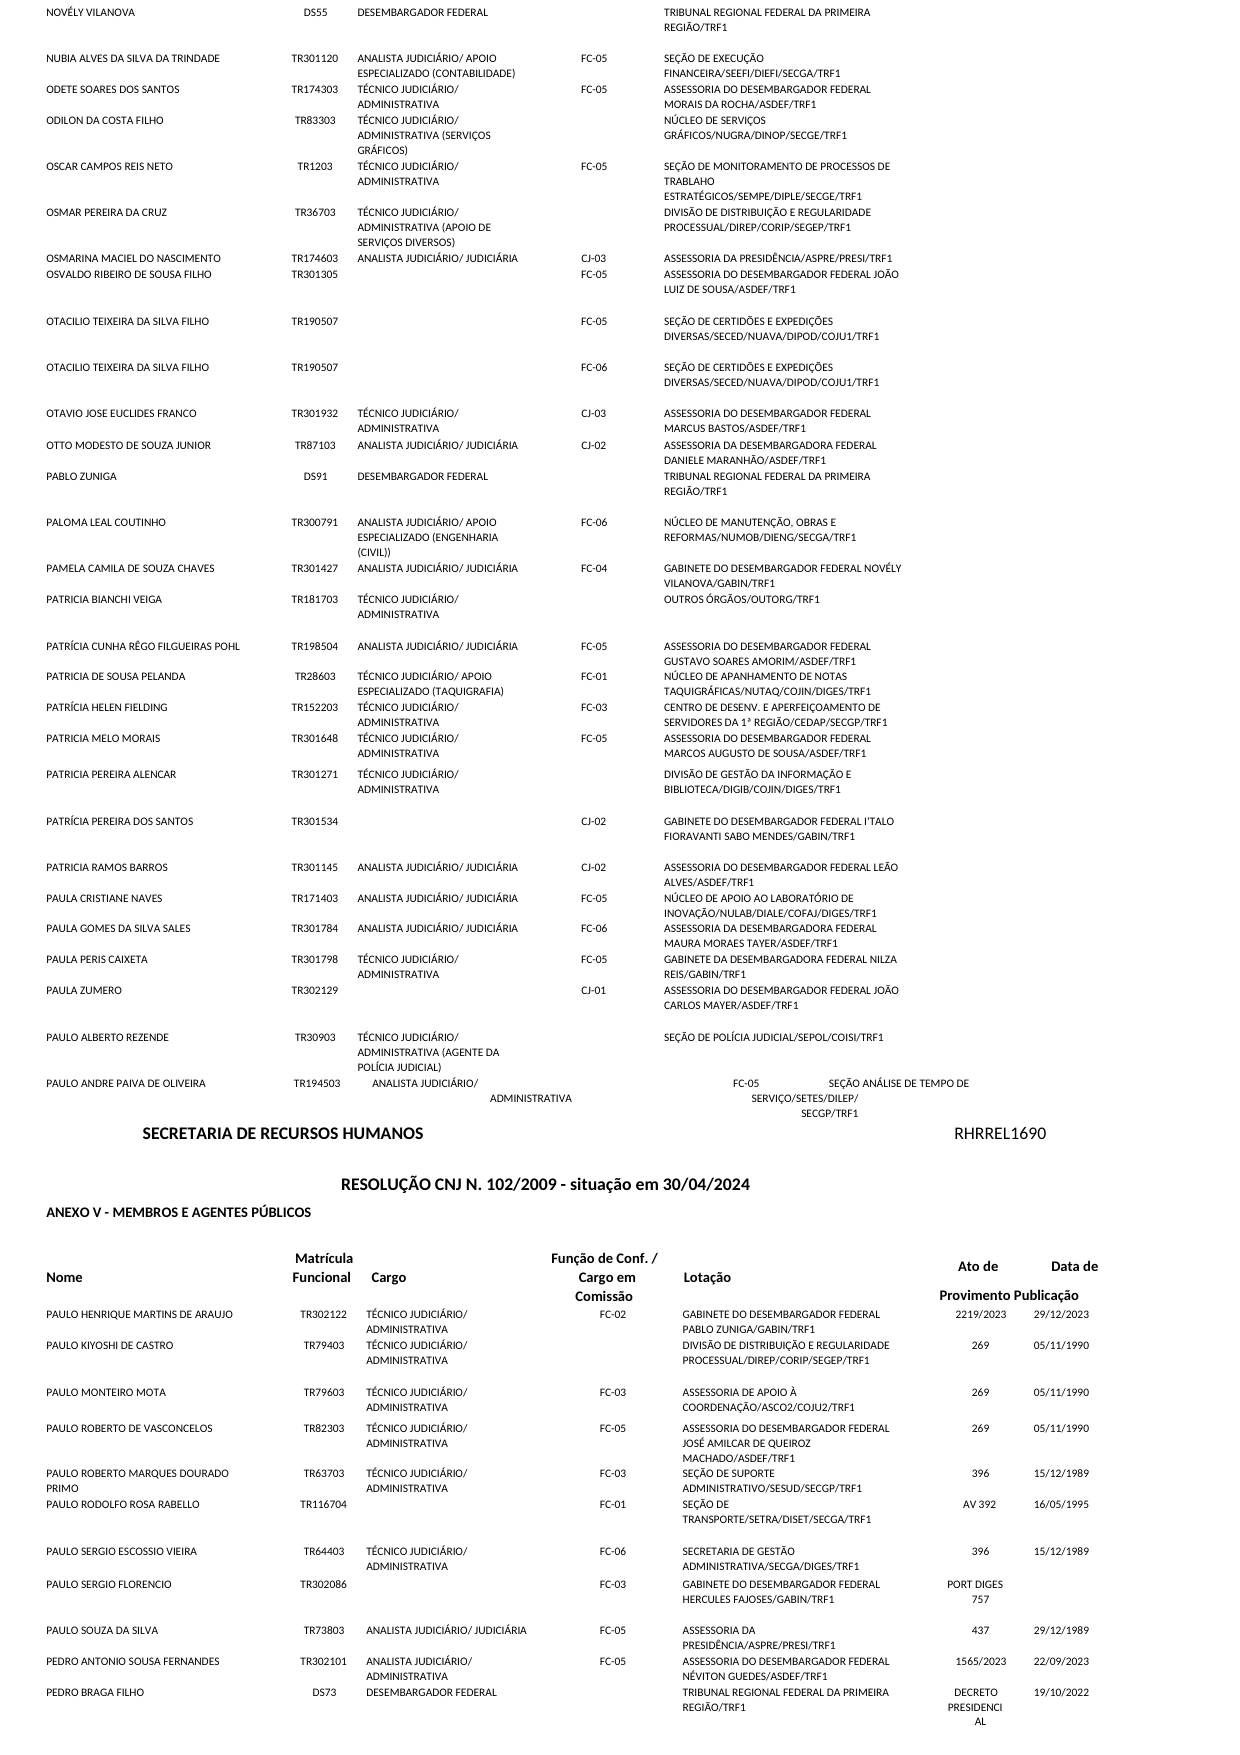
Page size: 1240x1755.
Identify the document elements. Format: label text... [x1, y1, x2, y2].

table_cell OTACILIO TEIXEIRA DA SILVA FILHO [46, 314, 284, 360]
table_cell CJ-03 [558, 252, 664, 267]
table_cell ASSESSORIA DO DESEMBARGADOR FEDERAL MARCOS AUGUSTO DE SOUSA/ASDEF/TRF1 [664, 731, 945, 767]
table_cell 16/05/1995 [1034, 1498, 1098, 1544]
table_cell SEÇÃO DE CERTIDÕES E EXPEDIÇÕES DIVERSAS/SECED/NUAVA/DIPOD/COJU1/TRF1 [664, 360, 945, 407]
table_cell DIVISÃO DE DISTRIBUIÇÃO E REGULARIDADE PROCESSUAL/DIREP/CORIP/SEGEP/TRF1 [683, 1339, 939, 1385]
table_cell [558, 593, 664, 639]
table_cell GABINETE DO DESEMBARGADOR FEDERAL HERCULES FAJOSES/GABIN/TRF1 [683, 1577, 939, 1624]
table_cell NÚCLEO DE SERVIÇOS GRÁFICOS/NUGRA/DINOP/SECGE/TRF1 [664, 113, 945, 160]
table_cell TÉCNICO JUDICIÁRIO/ ADMINISTRATIVA (AGENTE DA POLÍCIA JUDICIAL) [357, 1030, 558, 1076]
table_cell DESEMBARGADOR FEDERAL [357, 5, 558, 51]
table_cell TR301648 [284, 731, 357, 767]
table_cell ASSESSORIA DA PRESIDÊNCIA/ASPRE/PRESI/TRF1 [683, 1624, 939, 1654]
table_cell TÉCNICO JUDICIÁRIO/ ADMINISTRATIVA [357, 160, 558, 205]
table_cell GABINETE DO DESEMBARGADOR FEDERAL NOVÉLY VILANOVA/GABIN/TRF1 [664, 562, 945, 592]
text FC-05 SEÇÃO ANÁLISE DE TEMPO DE [733, 1076, 1089, 1090]
table_cell FC-05 [558, 891, 664, 922]
table_cell TÉCNICO JUDICIÁRIO/ ADMINISTRATIVA (SERVIÇOS GRÁFICOS) [357, 113, 558, 160]
table_cell ANALISTA JUDICIÁRIO/ JUDICIÁRIA [357, 639, 558, 669]
table_cell PEDRO ANTONIO SOUSA FERNANDES [46, 1654, 292, 1685]
table_cell FC-05 [558, 952, 664, 983]
table_cell PAULA CRISTIANE NAVES [46, 891, 284, 922]
table_cell ANALISTA JUDICIÁRIO/ JUDICIÁRIA [357, 252, 558, 267]
table_cell DESEMBARGADOR FEDERAL [357, 469, 558, 516]
table_cell TÉCNICO JUDICIÁRIO/ ADMINISTRATIVA [357, 768, 558, 814]
table_cell Matrícula Funcional [293, 1250, 366, 1307]
table_cell AV 392 [939, 1498, 1033, 1544]
table_cell GABINETE DA DESEMBARGADORA FEDERAL NILZA REIS/GABIN/TRF1 [664, 952, 945, 983]
text PAULO ANDRE PAIVA DE OLIVEIRA TR194503 ANALISTA JUDICIÁRIO/ [46, 1076, 601, 1090]
table_cell [558, 768, 664, 814]
table_cell TR64403 [293, 1544, 366, 1577]
table_cell TR181703 [284, 593, 357, 639]
table_cell ASSESSORIA DO DESEMBARGADOR FEDERAL MARCUS BASTOS/ASDEF/TRF1 [664, 407, 945, 438]
table_cell PATRÍCIA HELEN FIELDING [46, 700, 284, 731]
table_cell SEÇÃO DE POLÍCIA JUDICIAL/SEPOL/COISI/TRF1 [664, 1030, 945, 1076]
table_cell TR301120 [284, 51, 357, 82]
table_cell SEÇÃO DE TRANSPORTE/SETRA/DISET/SECGA/TRF1 [683, 1498, 939, 1544]
table_cell ASSESSORIA DO DESEMBARGADOR FEDERAL LEÃO ALVES/ASDEF/TRF1 [664, 860, 945, 891]
table_cell 22/09/2023 [1034, 1654, 1098, 1685]
table_cell CENTRO DE DESENV. E APERFEIÇOAMENTO DE SERVIDORES DA 1ª REGIÃO/CEDAP/SECGP/TRF1 [664, 700, 945, 731]
table_cell ODETE SOARES DOS SANTOS [46, 82, 284, 113]
table_cell NÚCLEO DE MANUTENÇÃO, OBRAS E REFORMAS/NUMOB/DIENG/SECGA/TRF1 [664, 516, 945, 562]
table_cell TÉCNICO JUDICIÁRIO/ ADMINISTRATIVA [357, 593, 558, 639]
table_cell FC-05 [551, 1421, 682, 1467]
table_cell NOVÉLY VILANOVA [46, 5, 284, 51]
table_cell 2219/2023 [939, 1307, 1033, 1338]
table_cell ASSESSORIA DO DESEMBARGADOR FEDERAL MORAIS DA ROCHA/ASDEF/TRF1 [664, 82, 945, 113]
table_cell PAULO ROBERTO DE VASCONCELOS [46, 1421, 292, 1467]
table_cell CJ-01 [558, 984, 664, 1030]
table_cell FC-05 [558, 82, 664, 113]
table_cell 269 [939, 1339, 1033, 1385]
table_cell SECRETARIA DE GESTÃO ADMINISTRATIVA/SECGA/DIGES/TRF1 [683, 1544, 939, 1577]
table_cell [357, 314, 558, 360]
table_cell [551, 1203, 682, 1249]
table_cell TÉCNICO JUDICIÁRIO/ ADMINISTRATIVA [366, 1385, 551, 1421]
table_cell 269 [939, 1421, 1033, 1467]
table_cell FC-05 [558, 268, 664, 314]
table_cell [558, 113, 664, 160]
table_cell NÚCLEO DE APOIO AO LABORATÓRIO DE INOVAÇÃO/NULAB/DIALE/COFAJ/DIGES/TRF1 [664, 891, 945, 922]
table_cell FC-03 [558, 700, 664, 731]
table_cell FC-04 [558, 562, 664, 592]
table_cell PATRICIA RAMOS BARROS [46, 860, 284, 891]
table_cell DESEMBARGADOR FEDERAL [366, 1685, 551, 1731]
table_cell CJ-02 [558, 438, 664, 469]
table_cell FC-05 [558, 314, 664, 360]
table_cell 396 [939, 1544, 1033, 1577]
table_cell NÚCLEO DE APANHAMENTO DE NOTAS TAQUIGRÁFICAS/NUTAQ/COJIN/DIGES/TRF1 [664, 670, 945, 700]
table_cell ANALISTA JUDICIÁRIO/ JUDICIÁRIA [366, 1624, 551, 1654]
table_cell ANALISTA JUDICIÁRIO/ ADMINISTRATIVA [366, 1654, 551, 1685]
table_cell OSVALDO RIBEIRO DE SOUSA FILHO [46, 268, 284, 314]
table_cell TÉCNICO JUDICIÁRIO/ ADMINISTRATIVA [366, 1307, 551, 1338]
table_cell CJ-03 [558, 407, 664, 438]
table_cell PAULO ALBERTO REZENDE [46, 1030, 284, 1076]
table_cell TR73803 [293, 1624, 366, 1654]
table_cell TR87103 [284, 438, 357, 469]
subtitle SERVIÇO/SETES/DILEP/SECGP/TRF1 [734, 1092, 858, 1121]
table_cell TR79403 [293, 1339, 366, 1385]
table_cell 05/11/1990 [1034, 1339, 1098, 1385]
table_cell TR302122 [293, 1307, 366, 1338]
table_cell TR301427 [284, 562, 357, 592]
table_cell TR79603 [293, 1385, 366, 1421]
table_cell FC-05 [551, 1624, 682, 1654]
table_cell ANALISTA JUDICIÁRIO/ JUDICIÁRIA [357, 922, 558, 952]
table_cell TÉCNICO JUDICIÁRIO/ ADMINISTRATIVA (APOIO DE SERVIÇOS DIVERSOS) [357, 205, 558, 252]
table_cell FC-06 [551, 1544, 682, 1577]
table_cell PAULO SERGIO FLORENCIO [46, 1577, 292, 1624]
table_cell TR171403 [284, 891, 357, 922]
table_cell 05/11/1990 [1034, 1385, 1098, 1421]
table_cell DS73 [293, 1685, 366, 1731]
table_cell [558, 469, 664, 516]
table_cell [366, 1498, 551, 1544]
table_cell DIVISÃO DE GESTÃO DA INFORMAÇÃO E BIBLIOTECA/DIGIB/COJIN/DIGES/TRF1 [664, 768, 945, 814]
table_cell Função de Conf. / Cargo em Comissão [551, 1250, 682, 1307]
table_cell FC-06 [558, 922, 664, 952]
table_cell TR300791 [284, 516, 357, 562]
table_cell TR116704 [293, 1498, 366, 1544]
table_cell FC-05 [558, 639, 664, 669]
table_cell ODILON DA COSTA FILHO [46, 113, 284, 160]
table_cell PAULO SOUZA DA SILVA [46, 1624, 292, 1654]
table_cell [558, 205, 664, 252]
table_cell TRIBUNAL REGIONAL FEDERAL DA PRIMEIRA REGIÃO/TRF1 [664, 469, 945, 516]
table_cell TR36703 [284, 205, 357, 252]
table_cell TR301932 [284, 407, 357, 438]
table_cell 29/12/1989 [1034, 1624, 1098, 1654]
table_cell SEÇÃO DE SUPORTE ADMINISTRATIVO/SESUD/SECGP/TRF1 [683, 1467, 939, 1498]
table_cell TÉCNICO JUDICIÁRIO/ ADMINISTRATIVA [357, 731, 558, 767]
table_cell Lotação [683, 1250, 939, 1307]
table_cell 269 [939, 1385, 1033, 1421]
table_cell TR301534 [284, 814, 357, 860]
table_cell 05/11/1990 [1034, 1421, 1098, 1467]
table_cell PATRICIA PEREIRA ALENCAR [46, 768, 284, 814]
table_cell DIVISÃO DE DISTRIBUIÇÃO E REGULARIDADE PROCESSUAL/DIREP/CORIP/SEGEP/TRF1 [664, 205, 945, 252]
table_cell FC-03 [551, 1467, 682, 1498]
table_cell OUTROS ÓRGÃOS/OUTORG/TRF1 [664, 593, 945, 639]
table_cell PEDRO BRAGA FILHO [46, 1685, 292, 1731]
table_cell OTACILIO TEIXEIRA DA SILVA FILHO [46, 360, 284, 407]
table_cell OSMAR PEREIRA DA CRUZ [46, 205, 284, 252]
table_cell TÉCNICO JUDICIÁRIO/ ADMINISTRATIVA [357, 952, 558, 983]
table_cell TR28603 [284, 670, 357, 700]
table_cell TR30903 [284, 1030, 357, 1076]
table_cell SEÇÃO DE EXECUÇÃO FINANCEIRA/SEEFI/DIEFI/SECGA/TRF1 [664, 51, 945, 82]
table_cell PATRICIA DE SOUSA PELANDA [46, 670, 284, 700]
table_header RHRREL1690 [939, 1122, 1098, 1249]
table_cell PAULO KIYOSHI DE CASTRO [46, 1339, 292, 1385]
table_cell TR302086 [293, 1577, 366, 1624]
table_cell FC-05 [558, 51, 664, 82]
table_cell PAULA GOMES DA SILVA SALES [46, 922, 284, 952]
table_cell TR190507 [284, 360, 357, 407]
table_cell FC-01 [558, 670, 664, 700]
table_cell Nome [46, 1250, 292, 1307]
table_cell PABLO ZUNIGA [46, 469, 284, 516]
table_cell ASSESSORIA DO DESEMBARGADOR FEDERAL JOSÉ AMILCAR DE QUEIROZ MACHADO/ASDEF/TRF1 [683, 1421, 939, 1467]
table_cell 1565/2023 [939, 1654, 1033, 1685]
table_cell TR63703 [293, 1467, 366, 1498]
table_cell [357, 360, 558, 407]
table_cell DS91 [284, 469, 357, 516]
table_cell PAULA ZUMERO [46, 984, 284, 1030]
table_cell ASSESSORIA DA DESEMBARGADORA FEDERAL DANIELE MARANHÃO/ASDEF/TRF1 [664, 438, 945, 469]
table_cell [357, 268, 558, 314]
table_cell PAULO RODOLFO ROSA RABELLO [46, 1498, 292, 1544]
table_cell 396 [939, 1467, 1033, 1498]
table_cell TRIBUNAL REGIONAL FEDERAL DA PRIMEIRA REGIÃO/TRF1 [683, 1685, 939, 1731]
table_cell 15/12/1989 [1034, 1544, 1098, 1577]
table_cell ASSESSORIA DE APOIO À COORDENAÇÃO/ASCO2/COJU2/TRF1 [683, 1385, 939, 1421]
table_cell TR301271 [284, 768, 357, 814]
table_cell TÉCNICO JUDICIÁRIO/ ADMINISTRATIVA [357, 700, 558, 731]
table_cell [357, 814, 558, 860]
table_cell DECRETO PRESIDENCI AL [939, 1685, 1033, 1731]
table_header SECRETARIA DE RECURSOS HUMANOS RESOLUÇÃO CNJ N. 102/2009 - situação em 30/04/2024 [46, 1122, 939, 1203]
table_cell OSCAR CAMPOS REIS NETO [46, 160, 284, 205]
table_cell ASSESSORIA DA DESEMBARGADORA FEDERAL MAURA MORAES TAYER/ASDEF/TRF1 [664, 922, 945, 952]
table_cell NUBIA ALVES DA SILVA DA TRINDADE [46, 51, 284, 82]
table_cell ASSESSORIA DO DESEMBARGADOR FEDERAL JOÃO LUIZ DE SOUSA/ASDEF/TRF1 [664, 268, 945, 314]
table_cell [551, 1685, 682, 1731]
table_cell TÉCNICO JUDICIÁRIO/ ADMINISTRATIVA [357, 407, 558, 438]
table_cell ANALISTA JUDICIÁRIO/ APOIO ESPECIALIZADO (ENGENHARIA (CIVIL)) [357, 516, 558, 562]
table_cell PAULO MONTEIRO MOTA [46, 1385, 292, 1421]
table_cell [1034, 1577, 1098, 1624]
table_cell TR83303 [284, 113, 357, 160]
table_cell PAULO ROBERTO MARQUES DOURADO PRIMO [46, 1467, 292, 1498]
table_cell FC-03 [551, 1577, 682, 1624]
text ADMINISTRATIVA [46, 1092, 572, 1106]
table_cell 437 [939, 1624, 1033, 1654]
table_cell FC-06 [558, 516, 664, 562]
table_cell TRIBUNAL REGIONAL FEDERAL DA PRIMEIRA REGIÃO/TRF1 [664, 5, 945, 51]
table_cell TR301145 [284, 860, 357, 891]
table_cell FC-02 [551, 1307, 682, 1338]
table_cell [558, 1030, 664, 1076]
table_cell TR174303 [284, 82, 357, 113]
table_cell DS55 [284, 5, 357, 51]
table_cell ANALISTA JUDICIÁRIO/ JUDICIÁRIA [357, 438, 558, 469]
table_cell CJ-02 [558, 814, 664, 860]
table_cell TR302129 [284, 984, 357, 1030]
table_cell FC-06 [558, 360, 664, 407]
table_cell TÉCNICO JUDICIÁRIO/ ADMINISTRATIVA [366, 1467, 551, 1498]
table_cell TR198504 [284, 639, 357, 669]
table_cell OTAVIO JOSE EUCLIDES FRANCO [46, 407, 284, 438]
table_cell FC-05 [551, 1654, 682, 1685]
table_cell FC-03 [551, 1385, 682, 1421]
table_cell GABINETE DO DESEMBARGADOR FEDERAL PABLO ZUNIGA/GABIN/TRF1 [683, 1307, 939, 1338]
table_cell TR301784 [284, 922, 357, 952]
table_cell 29/12/2023 [1034, 1307, 1098, 1338]
table_cell TR152203 [284, 700, 357, 731]
table_cell TÉCNICO JUDICIÁRIO/ ADMINISTRATIVA [357, 82, 558, 113]
table_cell SEÇÃO DE CERTIDÕES E EXPEDIÇÕES DIVERSAS/SECED/NUAVA/DIPOD/COJU1/TRF1 [664, 314, 945, 360]
table_cell ANALISTA JUDICIÁRIO/ JUDICIÁRIA [357, 860, 558, 891]
table_cell [366, 1577, 551, 1624]
table_cell TÉCNICO JUDICIÁRIO/ ADMINISTRATIVA [366, 1544, 551, 1577]
table_cell TR190507 [284, 314, 357, 360]
table_cell PORT DIGES 757 [939, 1577, 1033, 1624]
table_cell PATRÍCIA CUNHA RÊGO FILGUEIRAS POHL [46, 639, 284, 669]
table_cell PATRICIA MELO MORAIS [46, 731, 284, 767]
table_cell TÉCNICO JUDICIÁRIO/ ADMINISTRATIVA [366, 1421, 551, 1467]
table_cell Cargo [366, 1250, 551, 1307]
table_cell PATRÍCIA PEREIRA DOS SANTOS [46, 814, 284, 860]
table_cell ASSESSORIA DO DESEMBARGADOR FEDERAL NÉVITON GUEDES/ASDEF/TRF1 [683, 1654, 939, 1685]
table_cell ANEXO V - MEMBROS E AGENTES PÚBLICOS [46, 1203, 366, 1249]
table_cell ASSESSORIA DO DESEMBARGADOR FEDERAL GUSTAVO SOARES AMORIM/ASDEF/TRF1 [664, 639, 945, 669]
table_cell 19/10/2022 [1034, 1685, 1098, 1731]
table_cell ASSESSORIA DO DESEMBARGADOR FEDERAL JOÃO CARLOS MAYER/ASDEF/TRF1 [664, 984, 945, 1030]
table_cell PATRICIA BIANCHI VEIGA [46, 593, 284, 639]
table_cell [551, 1339, 682, 1385]
table_cell ANALISTA JUDICIÁRIO/ JUDICIÁRIA [357, 562, 558, 592]
table_cell OTTO MODESTO DE SOUZA JUNIOR [46, 438, 284, 469]
table_cell PAULO SERGIO ESCOSSIO VIEIRA [46, 1544, 292, 1577]
table_cell [357, 984, 558, 1030]
table_cell FC-05 [558, 731, 664, 767]
table_cell Ato de Data de Provimento Publicação [939, 1250, 1098, 1307]
table_cell SEÇÃO DE MONITORAMENTO DE PROCESSOS DE TRABLAHO ESTRATÉGICOS/SEMPE/DIPLE/SECGE/TRF1 [664, 160, 945, 205]
table_cell GABINETE DO DESEMBARGADOR FEDERAL I'TALO FIORAVANTI SABO MENDES/GABIN/TRF1 [664, 814, 945, 860]
table_cell TR82303 [293, 1421, 366, 1467]
table_cell TÉCNICO JUDICIÁRIO/ APOIO ESPECIALIZADO (TAQUIGRAFIA) [357, 670, 558, 700]
table_cell PAULO HENRIQUE MARTINS DE ARAUJO [46, 1307, 292, 1338]
table_cell FC-01 [551, 1498, 682, 1544]
table_cell CJ-02 [558, 860, 664, 891]
table_cell OSMARINA MACIEL DO NASCIMENTO [46, 252, 284, 267]
table_cell TR1203 [284, 160, 357, 205]
table_cell PAMELA CAMILA DE SOUZA CHAVES [46, 562, 284, 592]
table_cell [558, 5, 664, 51]
table_cell [366, 1203, 551, 1249]
table_cell TR174603 [284, 252, 357, 267]
table_cell PAULA PERIS CAIXETA [46, 952, 284, 983]
table_cell PALOMA LEAL COUTINHO [46, 516, 284, 562]
table_cell ASSESSORIA DA PRESIDÊNCIA/ASPRE/PRESI/TRF1 [664, 252, 945, 267]
table_cell 15/12/1989 [1034, 1467, 1098, 1498]
table_cell FC-05 [558, 160, 664, 205]
table_cell TÉCNICO JUDICIÁRIO/ ADMINISTRATIVA [366, 1339, 551, 1385]
table_cell [683, 1203, 939, 1249]
table_cell TR301798 [284, 952, 357, 983]
table_cell TR301305 [284, 268, 357, 314]
table_cell TR302101 [293, 1654, 366, 1685]
table_cell ANALISTA JUDICIÁRIO/ APOIO ESPECIALIZADO (CONTABILIDADE) [357, 51, 558, 82]
table_cell ANALISTA JUDICIÁRIO/ JUDICIÁRIA [357, 891, 558, 922]
